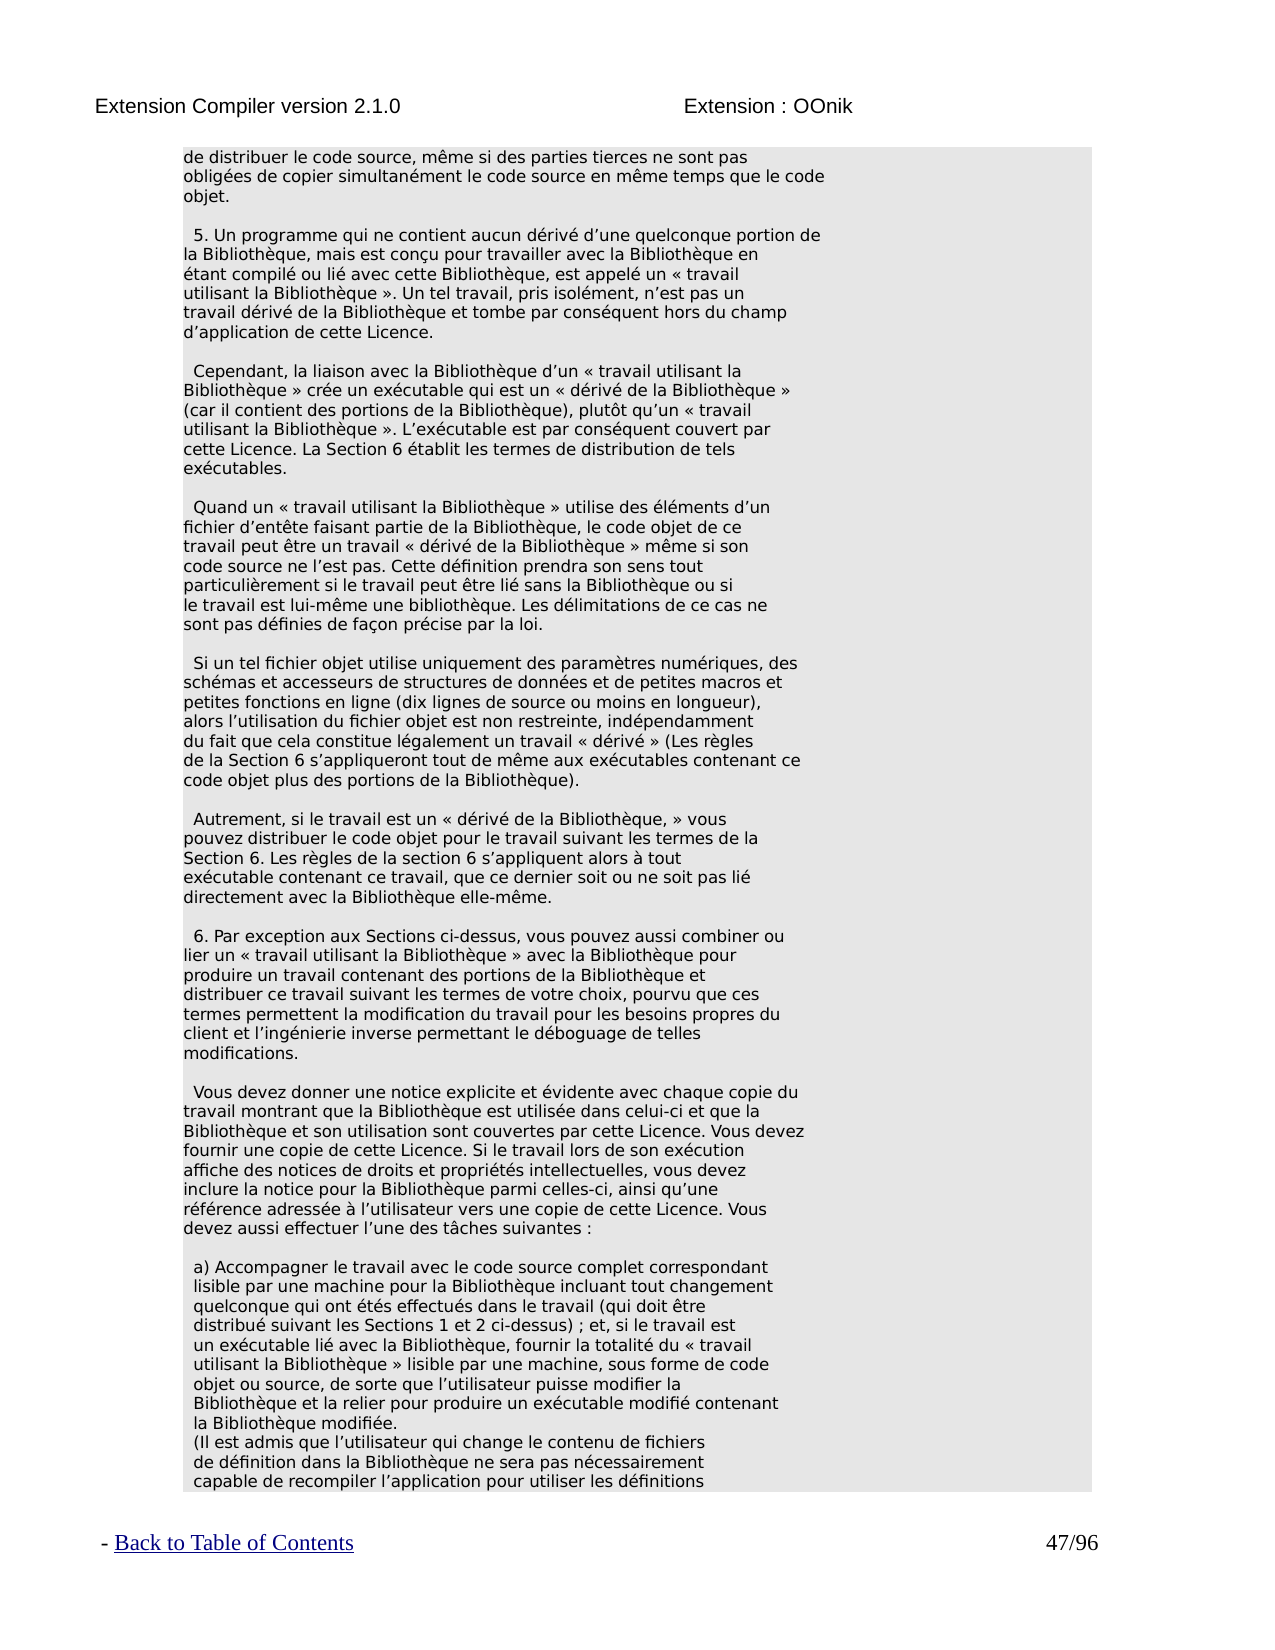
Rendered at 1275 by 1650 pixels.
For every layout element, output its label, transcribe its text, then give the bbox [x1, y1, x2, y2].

text capable de recompiler l’application pour utiliser les définitions [183, 1472, 1092, 1492]
text étant compilé ou lié avec cette Bibliothèque, est appelé un « travail [183, 264, 1092, 284]
text client et l’ingénierie inverse permettant le déboguage de telles [183, 1024, 1092, 1043]
text distribuer ce travail suivant les termes de votre choix, pourvu que ces [183, 985, 1092, 1004]
text inclure la notice pour la Bibliothèque parmi celles-ci, ainsi qu’une [183, 1180, 1092, 1199]
text Bibliothèque et son utilisation sont couvertes par cette Licence. Vous devez [183, 1121, 1092, 1141]
text Quand un « travail utilisant la Bibliothèque » utilise des éléments d’un [183, 498, 1092, 518]
text distribué suivant les Sections 1 et 2 ci-dessus) ; et, si le travail est [183, 1316, 1092, 1336]
text devez aussi effectuer l’une des tâches suivantes : [183, 1219, 1092, 1238]
text 5. Un programme qui ne contient aucun dérivé d’une quelconque portion de [183, 225, 1092, 245]
text un exécutable lié avec la Bibliothèque, fournir la totalité du « travail [183, 1336, 1092, 1355]
text utilisant la Bibliothèque ». L’exécutable est par conséquent couvert par [183, 420, 1092, 440]
text du fait que cela constitue légalement un travail « dérivé » (Les règles [183, 732, 1092, 751]
text objet ou source, de sorte que l’utilisateur puisse modifier la [183, 1375, 1092, 1394]
text produire un travail contenant des portions de la Bibliothèque et [183, 966, 1092, 985]
text petites fonctions en ligne (dix lignes de source ou moins en longueur), [183, 693, 1092, 712]
text affiche des notices de droits et propriétés intellectuelles, vous devez [183, 1160, 1092, 1180]
text exécutable contenant ce travail, que ce dernier soit ou ne soit pas lié [183, 868, 1092, 888]
text alors l’utilisation du fichier objet est non restreinte, indépendamment [183, 712, 1092, 732]
text travail dérivé de la Bibliothèque et tombe par conséquent hors du champ [183, 303, 1092, 323]
text pouvez distribuer le code objet pour le travail suivant les termes de la [183, 829, 1092, 849]
text Section 6. Les règles de la section 6 s’appliquent alors à tout [183, 849, 1092, 868]
text 6. Par exception aux Sections ci-dessus, vous pouvez aussi combiner ou [183, 927, 1092, 946]
text de distribuer le code source, même si des parties tierces ne sont pas [183, 147, 1092, 167]
text cette Licence. La Section 6 établit les termes de distribution de tels [183, 440, 1092, 459]
text lisible par une machine pour la Bibliothèque incluant tout changement [183, 1277, 1092, 1297]
text sont pas définies de façon précise par la loi. [183, 615, 1092, 634]
text la Bibliothèque modifiée. [183, 1414, 1092, 1433]
text (Il est admis que l’utilisateur qui change le contenu de fichiers [183, 1433, 1092, 1453]
text termes permettent la modification du travail pour les besoins propres du [183, 1004, 1092, 1024]
text travail peut être un travail « dérivé de la Bibliothèque » même si son [183, 537, 1092, 557]
text fichier d’entête faisant partie de la Bibliothèque, le code objet de ce [183, 518, 1092, 537]
text (car il contient des portions de la Bibliothèque), plutôt qu’un « travail [183, 401, 1092, 420]
text a) Accompagner le travail avec le code source complet correspondant [183, 1258, 1092, 1277]
text schémas et accesseurs de structures de données et de petites macros et [183, 673, 1092, 693]
text travail montrant que la Bibliothèque est utilisée dans celui-ci et que la [183, 1102, 1092, 1121]
text objet. [183, 186, 1092, 206]
text fournir une copie de cette Licence. Si le travail lors de son exécution [183, 1141, 1092, 1160]
text Bibliothèque » crée un exécutable qui est un « dérivé de la Bibliothèque » [183, 381, 1092, 401]
text quelconque qui ont étés effectués dans le travail (qui doit être [183, 1297, 1092, 1316]
text directement avec la Bibliothèque elle-même. [183, 888, 1092, 907]
text lier un « travail utilisant la Bibliothèque » avec la Bibliothèque pour [183, 946, 1092, 966]
text obligées de copier simultanément le code source en même temps que le code [183, 167, 1092, 186]
text référence adressée à l’utilisateur vers une copie de cette Licence. Vous [183, 1199, 1092, 1219]
text Vous devez donner une notice explicite et évidente avec chaque copie du [183, 1082, 1092, 1102]
text Si un tel fichier objet utilise uniquement des paramètres numériques, des [183, 654, 1092, 673]
text code source ne l’est pas. Cette définition prendra son sens tout [183, 557, 1092, 576]
text particulièrement si le travail peut être lié sans la Bibliothèque ou si [183, 576, 1092, 596]
text la Bibliothèque, mais est conçu pour travailler avec la Bibliothèque en [183, 245, 1092, 264]
text d’application de cette Licence. [183, 323, 1092, 342]
text Cependant, la liaison avec la Bibliothèque d’un « travail utilisant la [183, 362, 1092, 381]
text de définition dans la Bibliothèque ne sera pas nécessairement [183, 1453, 1092, 1472]
text utilisant la Bibliothèque » lisible par une machine, sous forme de code [183, 1355, 1092, 1375]
text code objet plus des portions de la Bibliothèque). [183, 771, 1092, 790]
text exécutables. [183, 459, 1092, 479]
text de la Section 6 s’appliqueront tout de même aux exécutables contenant ce [183, 751, 1092, 771]
text utilisant la Bibliothèque ». Un tel travail, pris isolément, n’est pas un [183, 284, 1092, 303]
text Autrement, si le travail est un « dérivé de la Bibliothèque, » vous [183, 810, 1092, 829]
text le travail est lui-même une bibliothèque. Les délimitations de ce cas ne [183, 596, 1092, 615]
text Bibliothèque et la relier pour produire un exécutable modifié contenant [183, 1394, 1092, 1414]
text modifications. [183, 1043, 1092, 1063]
